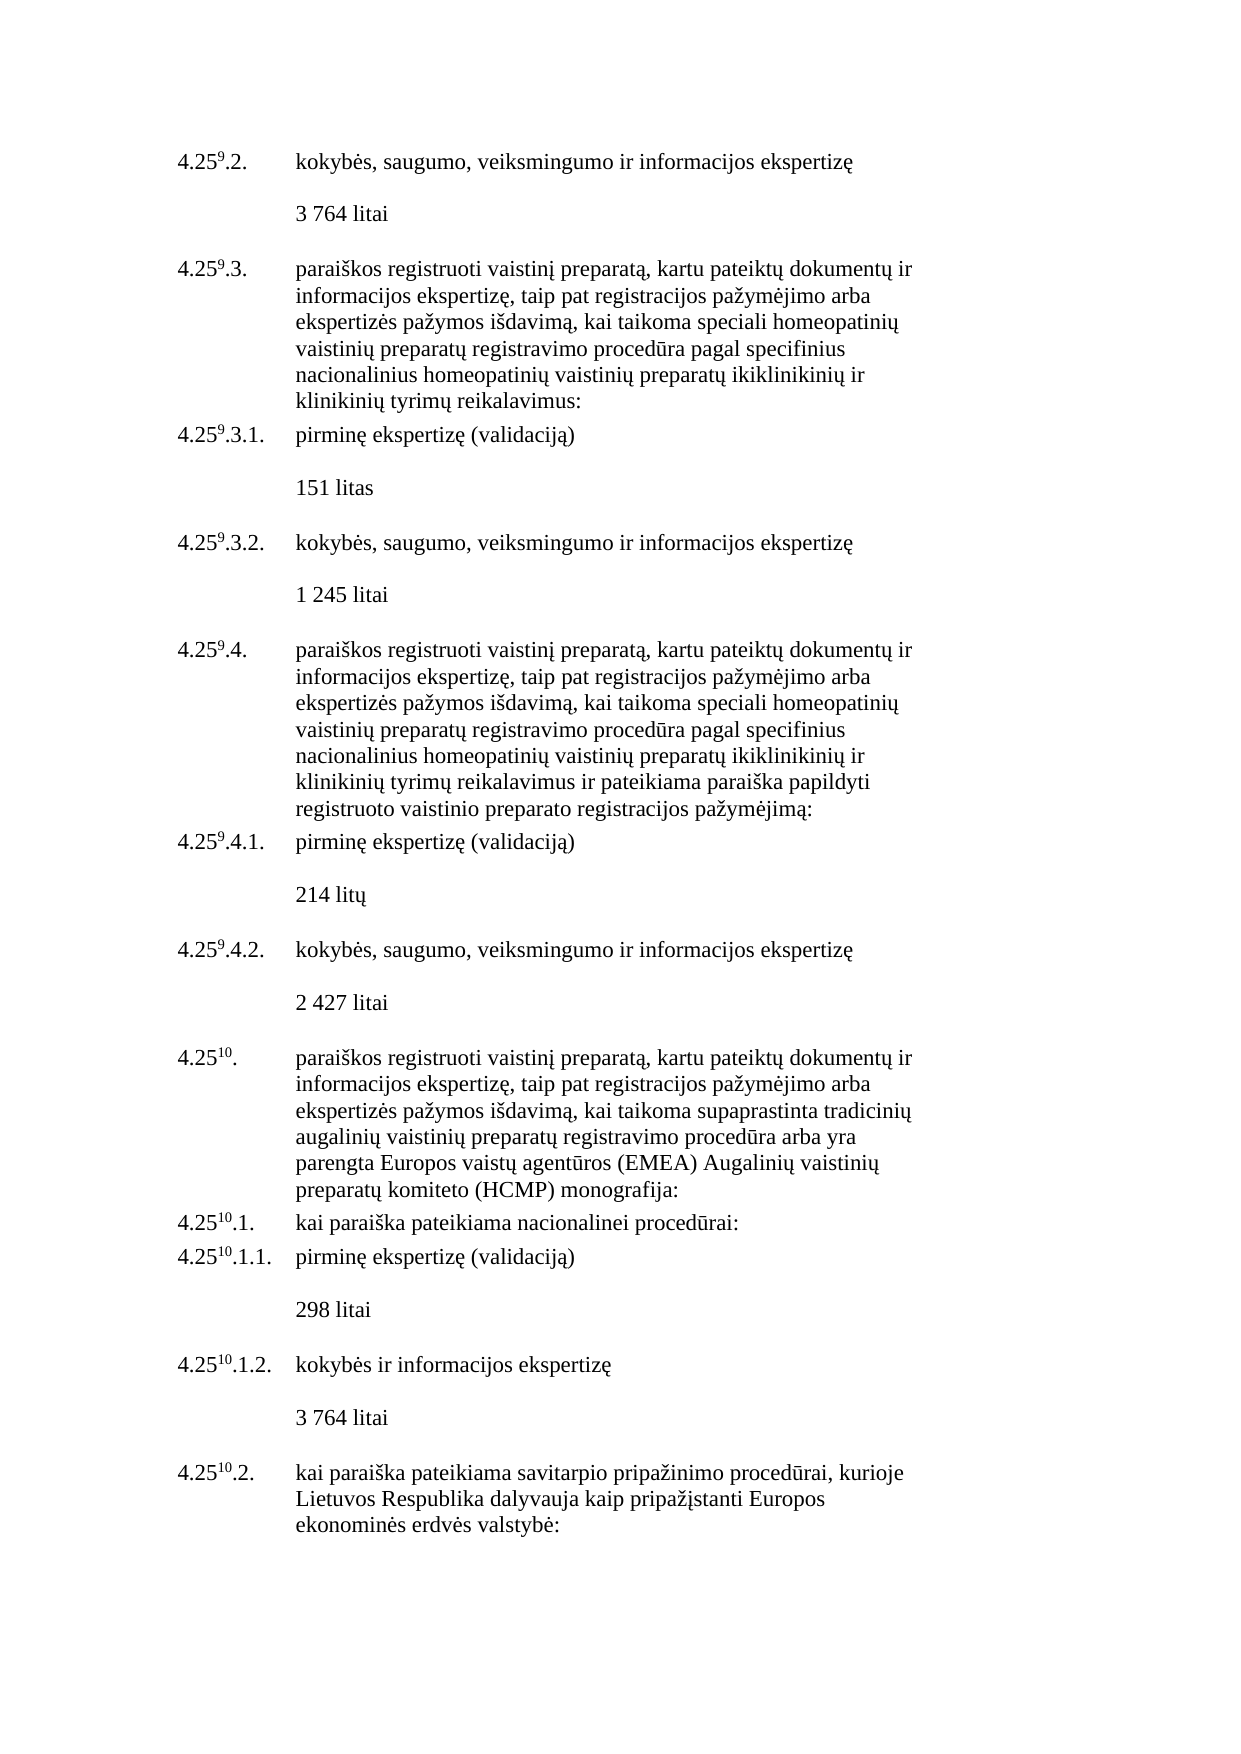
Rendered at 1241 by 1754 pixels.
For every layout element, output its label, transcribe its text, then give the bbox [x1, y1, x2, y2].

text klinikinių tyrimų reikalavimus ir pateikiama paraiška papildyti [177, 768, 930, 795]
text informacijos ekspertizę, taip pat registracijos pažymėjimo arba [177, 663, 930, 689]
text informacijos ekspertizę, taip pat registracijos pažymėjimo arba [177, 282, 930, 308]
text 4.2510.1.1. pirminę ekspertizę (validaciją) 298 litai [177, 1243, 930, 1322]
text 4.2510. paraiškos registruoti vaistinį preparatą, kartu pateiktų dokumentų ir [177, 1044, 930, 1070]
text 4.259.4. paraiškos registruoti vaistinį preparatą, kartu pateiktų dokumentų ir [177, 637, 930, 663]
text 4.259.3. paraiškos registruoti vaistinį preparatą, kartu pateiktų dokumentų ir [177, 256, 930, 282]
text registruoto vaistinio preparato registracijos pažymėjimą: [177, 795, 930, 821]
text 4.259.4.1. pirminę ekspertizę (validaciją) 214 litų [177, 828, 930, 907]
text 4.259.3.2. kokybės, saugumo, veiksmingumo ir informacijos ekspertizę 1 245 litai [177, 529, 930, 608]
text nacionalinius homeopatinių vaistinių preparatų ikiklinikinių ir [177, 742, 930, 768]
text ekspertizės pažymos išdavimą, kai taikoma speciali homeopatinių [177, 308, 930, 334]
text preparatų komiteto (HCMP) monografija: [177, 1176, 930, 1202]
text ekspertizės pažymos išdavimą, kai taikoma supaprastinta tradicinių [177, 1097, 930, 1123]
text 4.2510.2. kai paraiška pateikiama savitarpio pripažinimo procedūrai, kurioje [177, 1459, 930, 1485]
text 4.259.2. kokybės, saugumo, veiksmingumo ir informacijos ekspertizę 3 764 litai [177, 148, 930, 227]
text ekspertizės pažymos išdavimą, kai taikoma speciali homeopatinių [177, 689, 930, 716]
text Lietuvos Respublika dalyvauja kaip pripažįstanti Europos [177, 1485, 930, 1511]
text vaistinių preparatų registravimo procedūra pagal specifinius [177, 334, 930, 361]
text 4.2510.1. kai paraiška pateikiama nacionalinei procedūrai: [177, 1209, 930, 1236]
text vaistinių preparatų registravimo procedūra pagal specifinius [177, 716, 930, 742]
text parengta Europos vaistų agentūros (EMEA) Augalinių vaistinių [177, 1149, 930, 1176]
text klinikinių tyrimų reikalavimus: [177, 387, 930, 414]
text 4.259.3.1. pirminę ekspertizę (validaciją) 151 litas [177, 421, 930, 500]
text augalinių vaistinių preparatų registravimo procedūra arba yra [177, 1123, 930, 1149]
text 4.259.4.2. kokybės, saugumo, veiksmingumo ir informacijos ekspertizę 2 427 litai [177, 936, 930, 1015]
text nacionalinius homeopatinių vaistinių preparatų ikiklinikinių ir [177, 361, 930, 387]
text informacijos ekspertizę, taip pat registracijos pažymėjimo arba [177, 1070, 930, 1097]
text ekonominės erdvės valstybė: [177, 1511, 930, 1538]
text 4.2510.1.2. kokybės ir informacijos ekspertizę 3 764 litai [177, 1351, 930, 1430]
